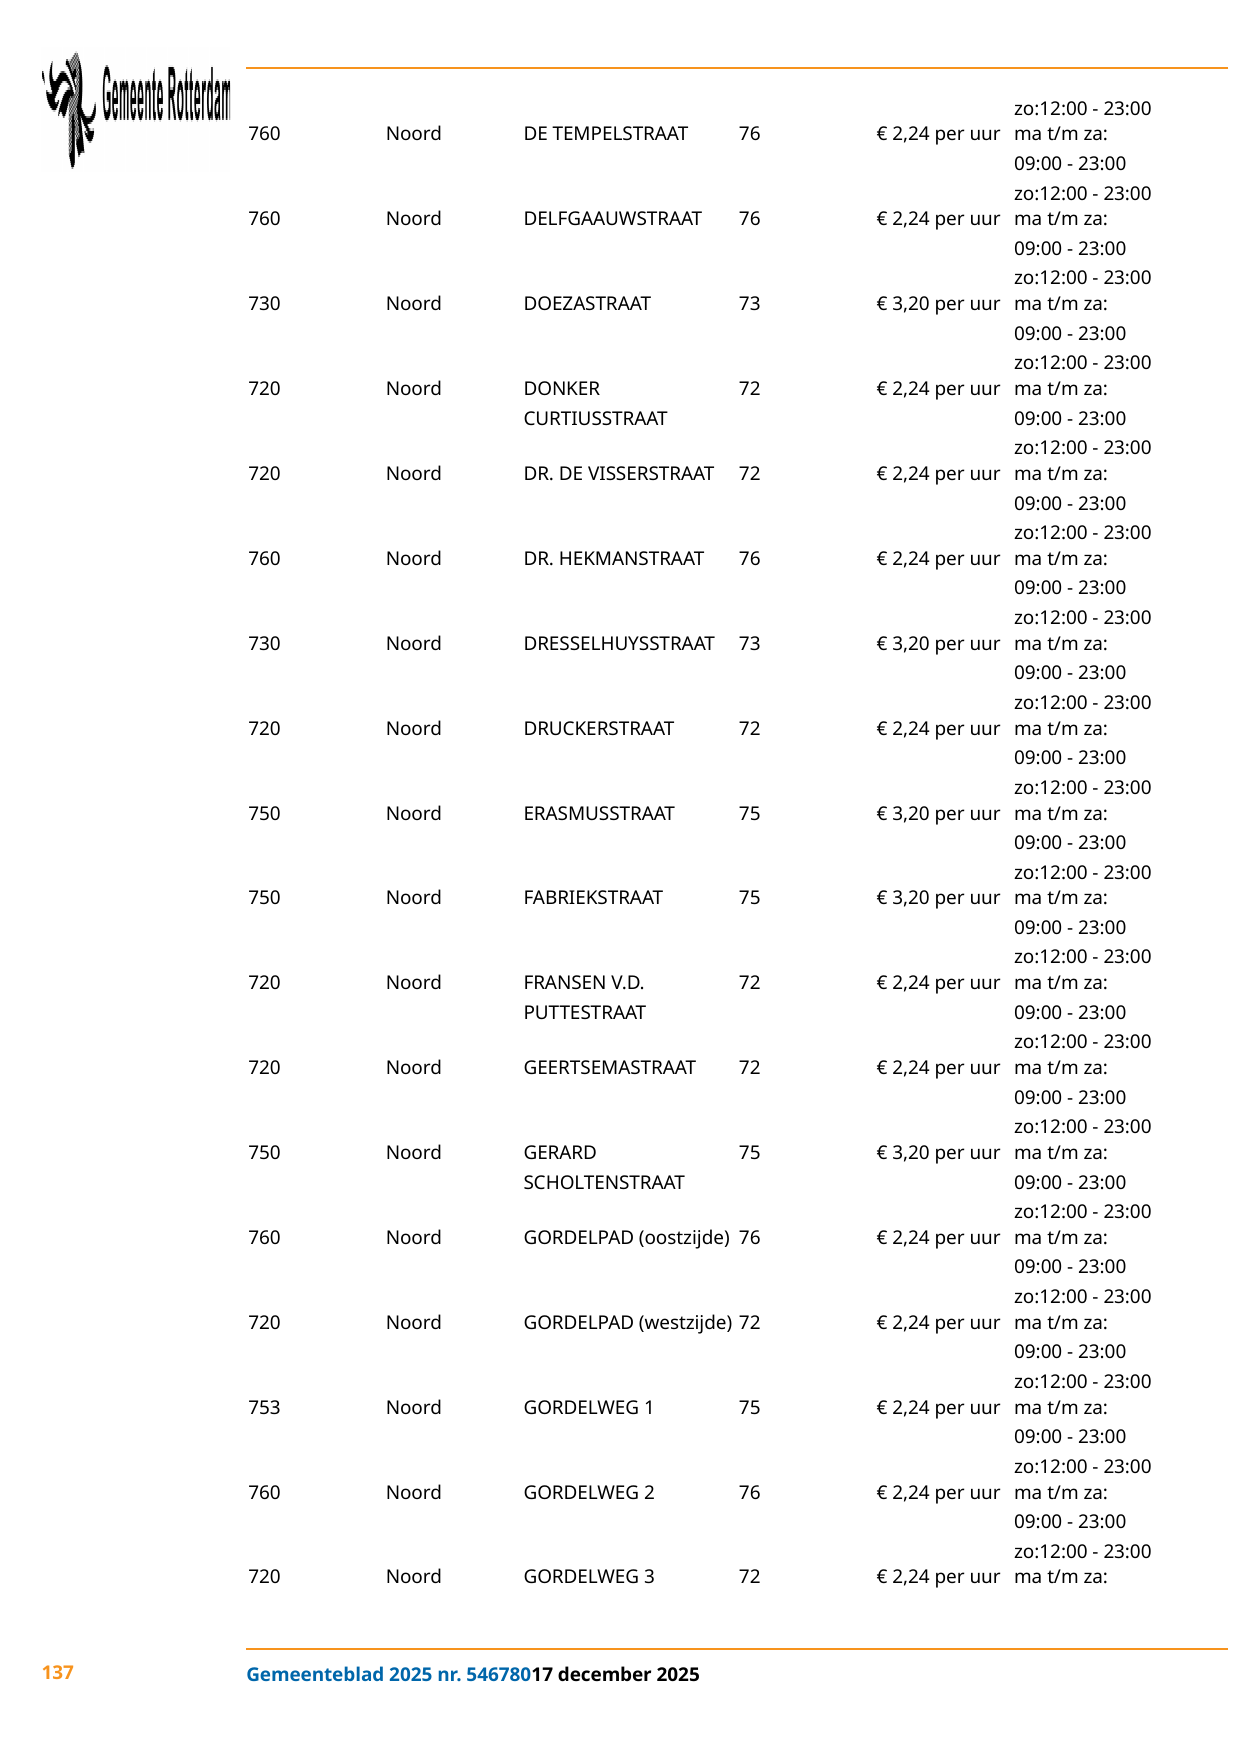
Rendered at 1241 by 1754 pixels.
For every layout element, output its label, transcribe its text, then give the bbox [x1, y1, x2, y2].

table_cell ma t/m za: 09:00 - 23:00 zo:12:00 - 23:00 [1014, 290, 1152, 375]
table_cell € 2,24 per uur [876, 121, 1014, 205]
table_cell ma t/m za: 09:00 - 23:00 zo:12:00 - 23:00 [1014, 545, 1152, 630]
table_cell [523, 95, 739, 121]
table_cell 720 [248, 1054, 386, 1139]
table_cell GORDELPAD (oostzijde) [523, 1224, 739, 1309]
table_cell € 2,24 per uur [876, 1479, 1014, 1564]
table_cell ma t/m za: 09:00 - 23:00 zo:12:00 - 23:00 [1014, 121, 1152, 205]
table_cell DR. HEKMANSTRAAT [523, 545, 739, 630]
table_cell ma t/m za: 09:00 - 23:00 zo:12:00 - 23:00 [1014, 1394, 1152, 1479]
table_cell ma t/m za: 09:00 - 23:00 zo:12:00 - 23:00 [1014, 715, 1152, 800]
table_cell Noord [386, 1054, 523, 1139]
table_cell Noord [386, 1564, 523, 1589]
table_cell € 2,24 per uur [876, 1309, 1014, 1394]
table_cell 750 [248, 1139, 386, 1224]
table_cell DRUCKERSTRAAT [523, 715, 739, 800]
table_cell € 2,24 per uur [876, 1394, 1014, 1479]
table_cell DONKER CURTIUSSTRAAT [523, 375, 739, 460]
table_cell GEERTSEMASTRAAT [523, 1054, 739, 1139]
table_cell Noord [386, 1479, 523, 1564]
table_cell zo:12:00 - 23:00 [1014, 95, 1152, 121]
table_cell ma t/m za: 09:00 - 23:00 zo:12:00 - 23:00 [1014, 800, 1152, 884]
table_cell 75 [739, 1139, 876, 1224]
table_cell € 3,20 per uur [876, 1139, 1014, 1224]
table_cell ma t/m za: 09:00 - 23:00 zo:12:00 - 23:00 [1014, 970, 1152, 1054]
table_cell Noord [386, 1224, 523, 1309]
table_cell ma t/m za: 09:00 - 23:00 zo:12:00 - 23:00 [1014, 1139, 1152, 1224]
table_cell Noord [386, 460, 523, 545]
table_cell 75 [739, 800, 876, 884]
table_cell 72 [739, 970, 876, 1054]
table_cell € 2,24 per uur [876, 545, 1014, 630]
table_cell ma t/m za: 09:00 - 23:00 zo:12:00 - 23:00 [1014, 460, 1152, 545]
table_cell 760 [248, 1224, 386, 1309]
table_cell GORDELWEG 2 [523, 1479, 739, 1564]
table_cell € 2,24 per uur [876, 1224, 1014, 1309]
table_cell GERARD SCHOLTENSTRAAT [523, 1139, 739, 1224]
table_cell 760 [248, 1479, 386, 1564]
table_cell 72 [739, 375, 876, 460]
table_cell GORDELPAD (westzijde) [523, 1309, 739, 1394]
table_cell 750 [248, 885, 386, 969]
table_cell 720 [248, 375, 386, 460]
table_cell € 2,24 per uur [876, 460, 1014, 545]
table_cell 720 [248, 1309, 386, 1394]
table_cell [248, 95, 386, 121]
table_cell € 3,20 per uur [876, 885, 1014, 969]
table_cell DRESSELHUYSSTRAAT [523, 630, 739, 715]
table_cell 76 [739, 1479, 876, 1564]
table_cell 76 [739, 121, 876, 205]
picture [41, 47, 231, 172]
table_cell Noord [386, 375, 523, 460]
table_cell € 2,24 per uur [876, 1054, 1014, 1139]
table_cell 720 [248, 715, 386, 800]
table_cell ma t/m za: 09:00 - 23:00 zo:12:00 - 23:00 [1014, 375, 1152, 460]
table_cell FABRIEKSTRAAT [523, 885, 739, 969]
table_cell ma t/m za: 09:00 - 23:00 zo:12:00 - 23:00 [1014, 885, 1152, 969]
table_cell 75 [739, 1394, 876, 1479]
table_cell 73 [739, 290, 876, 375]
table_cell ma t/m za: 09:00 - 23:00 zo:12:00 - 23:00 [1014, 1309, 1152, 1394]
table_cell ma t/m za: 09:00 - 23:00 zo:12:00 - 23:00 [1014, 1054, 1152, 1139]
table_cell € 3,20 per uur [876, 290, 1014, 375]
table_cell ma t/m za: [1014, 1564, 1152, 1589]
table_cell 72 [739, 460, 876, 545]
table_cell DE TEMPELSTRAAT [523, 121, 739, 205]
table_cell ma t/m za: 09:00 - 23:00 zo:12:00 - 23:00 [1014, 630, 1152, 715]
table_cell Noord [386, 1394, 523, 1479]
table_cell € 2,24 per uur [876, 970, 1014, 1054]
table_cell 760 [248, 121, 386, 205]
table_cell Noord [386, 1309, 523, 1394]
table_cell 720 [248, 970, 386, 1054]
table_cell 72 [739, 1309, 876, 1394]
table_cell € 2,24 per uur [876, 1564, 1014, 1589]
table_cell 730 [248, 290, 386, 375]
table_cell 760 [248, 545, 386, 630]
table_cell 76 [739, 1224, 876, 1309]
table_cell Noord [386, 121, 523, 205]
table_cell € 2,24 per uur [876, 205, 1014, 290]
table_cell DOEZASTRAAT [523, 290, 739, 375]
table_cell 73 [739, 630, 876, 715]
table_cell Noord [386, 970, 523, 1054]
table_cell Noord [386, 290, 523, 375]
table_cell 720 [248, 1564, 386, 1589]
table_cell 76 [739, 545, 876, 630]
table_cell Noord [386, 1139, 523, 1224]
table_cell Noord [386, 545, 523, 630]
table_cell DR. DE VISSERSTRAAT [523, 460, 739, 545]
table_cell ERASMUSSTRAAT [523, 800, 739, 884]
table_cell DELFGAAUWSTRAAT [523, 205, 739, 290]
table_cell [876, 95, 1014, 121]
table_cell 760 [248, 205, 386, 290]
table_cell € 2,24 per uur [876, 715, 1014, 800]
table_cell 753 [248, 1394, 386, 1479]
table_cell ma t/m za: 09:00 - 23:00 zo:12:00 - 23:00 [1014, 205, 1152, 290]
table_cell GORDELWEG 1 [523, 1394, 739, 1479]
table_cell Noord [386, 885, 523, 969]
table_cell 730 [248, 630, 386, 715]
table_cell 720 [248, 460, 386, 545]
table_cell € 3,20 per uur [876, 630, 1014, 715]
table_cell Noord [386, 630, 523, 715]
table_cell 72 [739, 1054, 876, 1139]
table_cell 750 [248, 800, 386, 884]
table_cell GORDELWEG 3 [523, 1564, 739, 1589]
table_cell [386, 95, 523, 121]
table_cell [739, 95, 876, 121]
table_cell € 2,24 per uur [876, 375, 1014, 460]
table_cell ma t/m za: 09:00 - 23:00 zo:12:00 - 23:00 [1014, 1224, 1152, 1309]
table_cell Noord [386, 715, 523, 800]
table_cell Noord [386, 205, 523, 290]
table_cell ma t/m za: 09:00 - 23:00 zo:12:00 - 23:00 [1014, 1479, 1152, 1564]
table_cell 75 [739, 885, 876, 969]
table_cell FRANSEN V.D. PUTTESTRAAT [523, 970, 739, 1054]
table_cell Noord [386, 800, 523, 884]
table_cell 72 [739, 1564, 876, 1589]
table_cell € 3,20 per uur [876, 800, 1014, 884]
table_cell 72 [739, 715, 876, 800]
table_cell 76 [739, 205, 876, 290]
